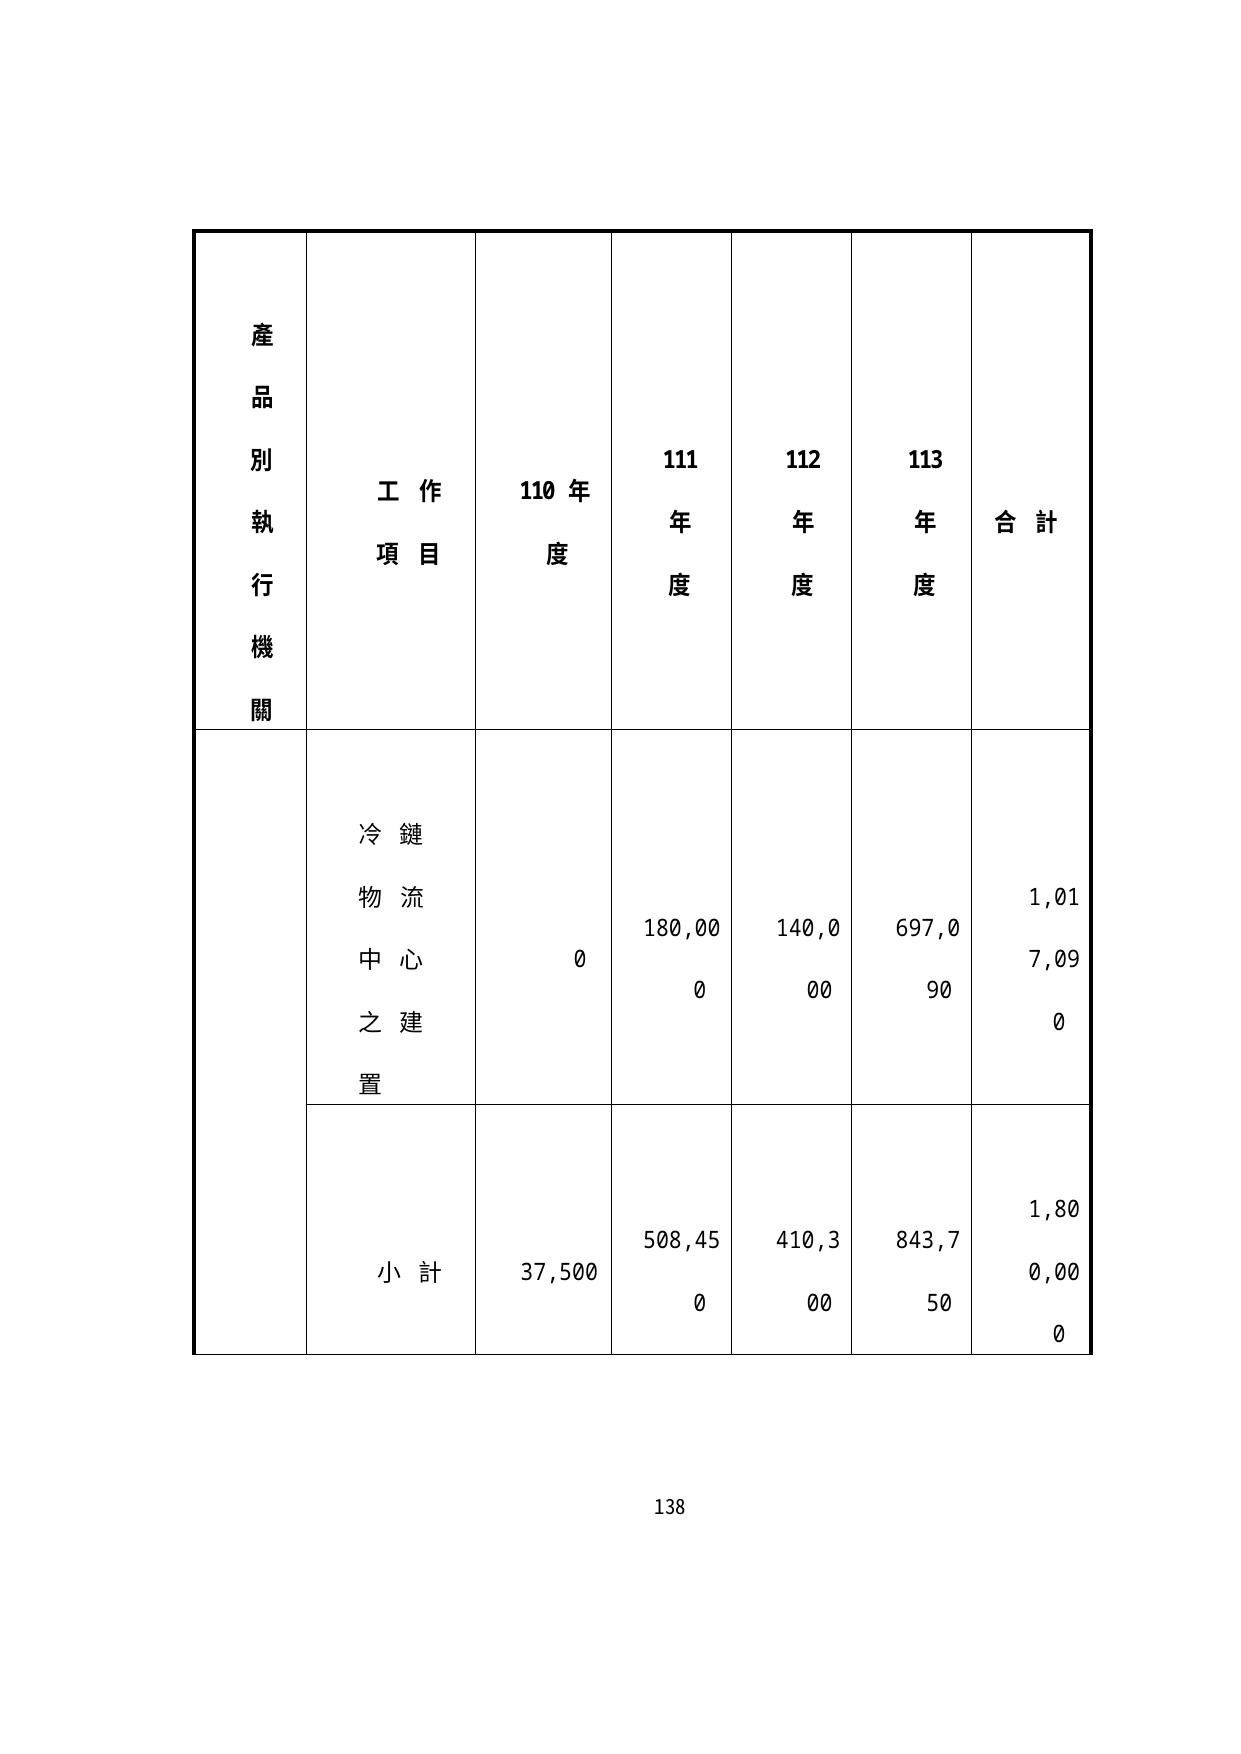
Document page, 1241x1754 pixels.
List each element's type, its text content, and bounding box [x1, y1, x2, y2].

table_header 合計 [972, 233, 1089, 729]
table_cell 843,750 [852, 1105, 971, 1354]
table_header 111年度 [612, 233, 731, 729]
table_cell 1,800,000 [972, 1105, 1089, 1354]
table_cell [196, 730, 306, 1354]
table_cell 180,000 [612, 730, 731, 1104]
table_header 產品別 執行機關 [196, 233, 306, 729]
table_cell 508,450 [612, 1105, 731, 1354]
table_cell 410,300 [732, 1105, 851, 1354]
table_header 工作項目 [307, 233, 475, 729]
table_cell 0 [476, 730, 611, 1104]
table_cell 1,017,090 [972, 730, 1089, 1104]
table_header 110年度 [476, 233, 611, 729]
table_cell 冷鏈物流中心之建置 [307, 730, 475, 1104]
table_cell 小計 [307, 1105, 475, 1354]
table_header 112年度 [732, 233, 851, 729]
table_cell 697,090 [852, 730, 971, 1104]
table_cell 140,000 [732, 730, 851, 1104]
table_cell 37,500 [476, 1105, 611, 1354]
table_header 113年度 [852, 233, 971, 729]
